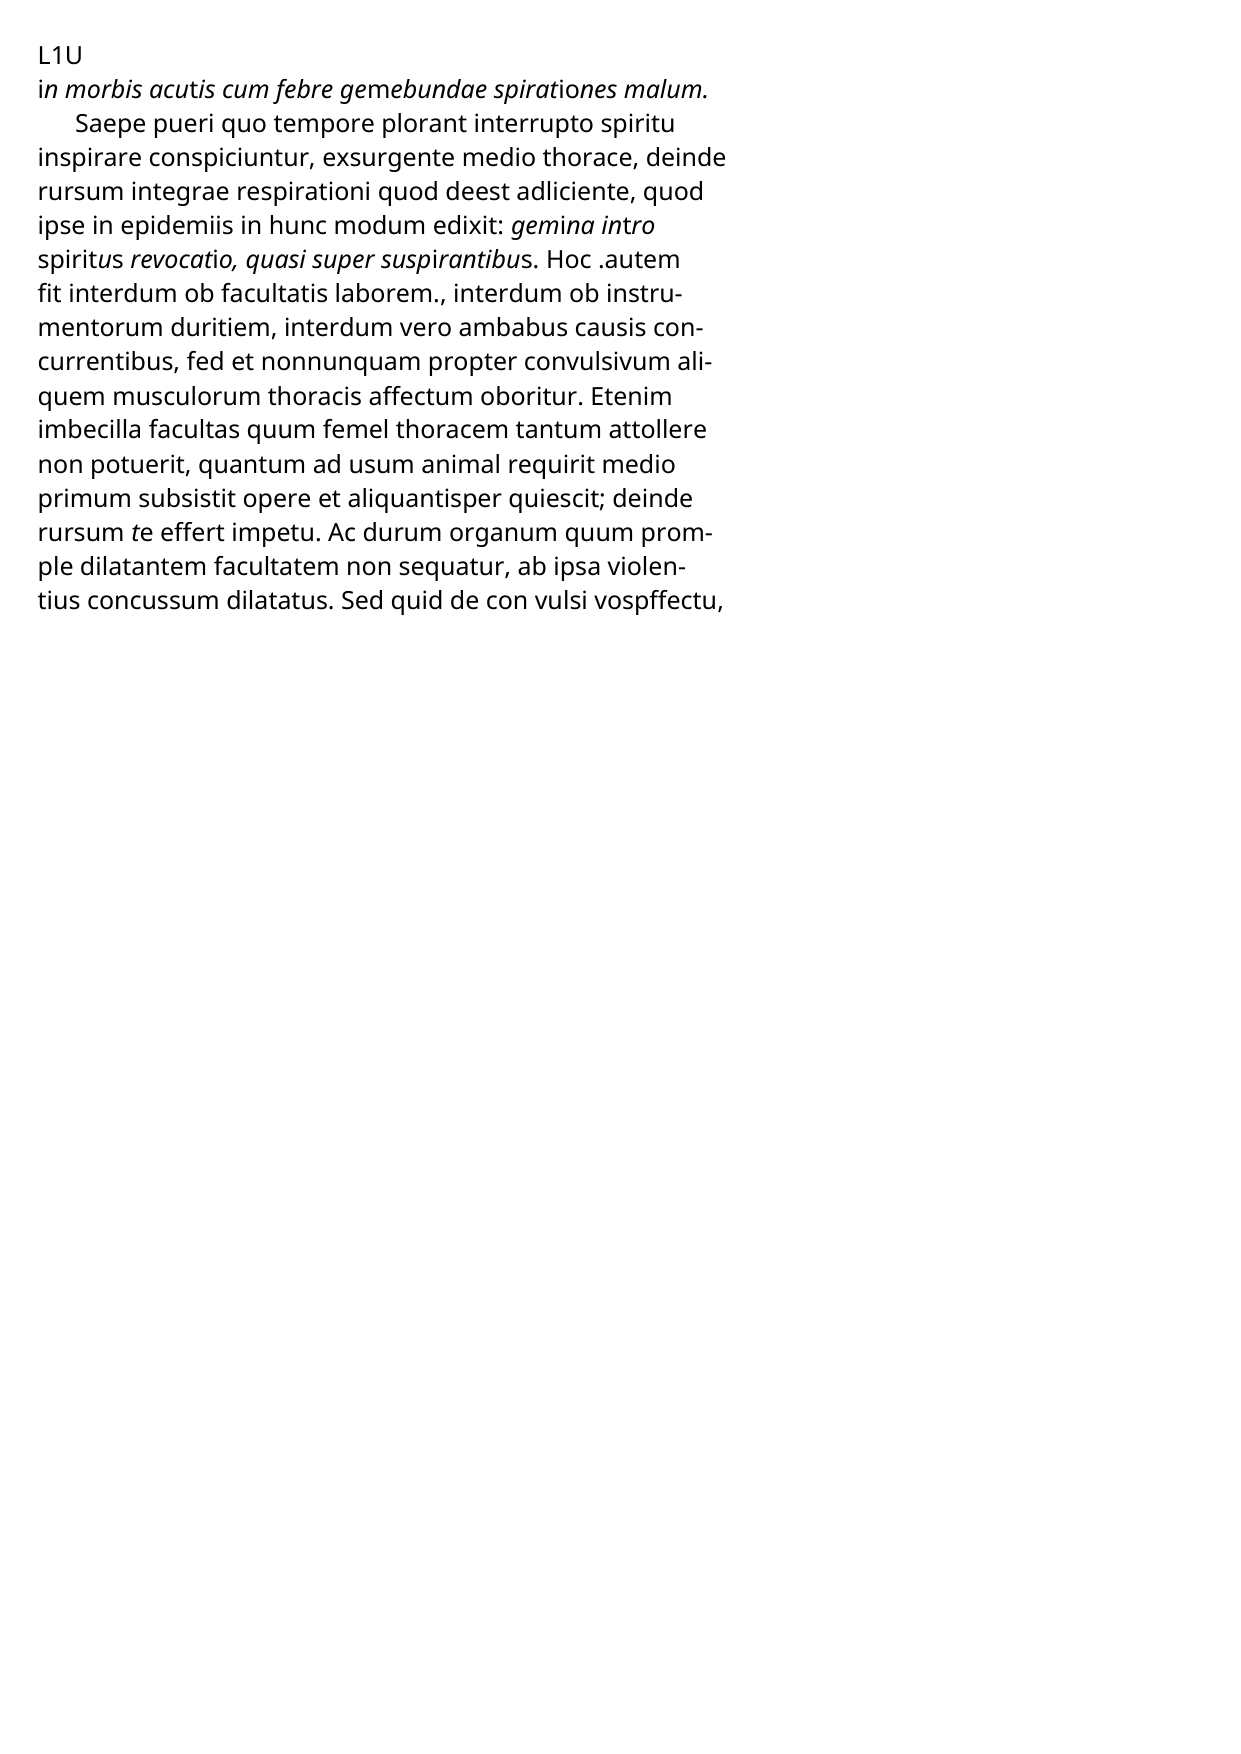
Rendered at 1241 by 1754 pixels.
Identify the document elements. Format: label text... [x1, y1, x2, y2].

text Saepe pueri quo tempore plorant interrupto spiritu inspirare conspiciuntur, exsurgente medio thorace, deinde rursum integrae respirationi quod deest adliciente, quod ipse in epidemiis in hunc modum edixit: gemina intro spiritus revocatio, quasi super suspirantibus. Hoc .autem fit interdum ob facultatis laborem., interdum ob instru- mentorum duritiem, interdum vero ambabus causis con- currentibus, fed et nonnunquam propter convulsivum ali- quem musculorum thoracis affectum oboritur. Etenim imbecilla facultas quum femel thoracem tantum attollere non potuerit, quantum ad usum animal requirit medio primum subsistit opere et aliquantisper quiescit; deinde rursum te effert impetu. Ac durum organum quum prom- ple dilatantem facultatem non sequatur, ab ipsa violen- tius concussum dilatatus. Sed quid de con vulsi vospffectu, [37, 106, 1203, 617]
text L1U [37, 37, 1203, 72]
text in morbis acutis cum febre gemebundae spirationes malum. [37, 72, 1203, 106]
